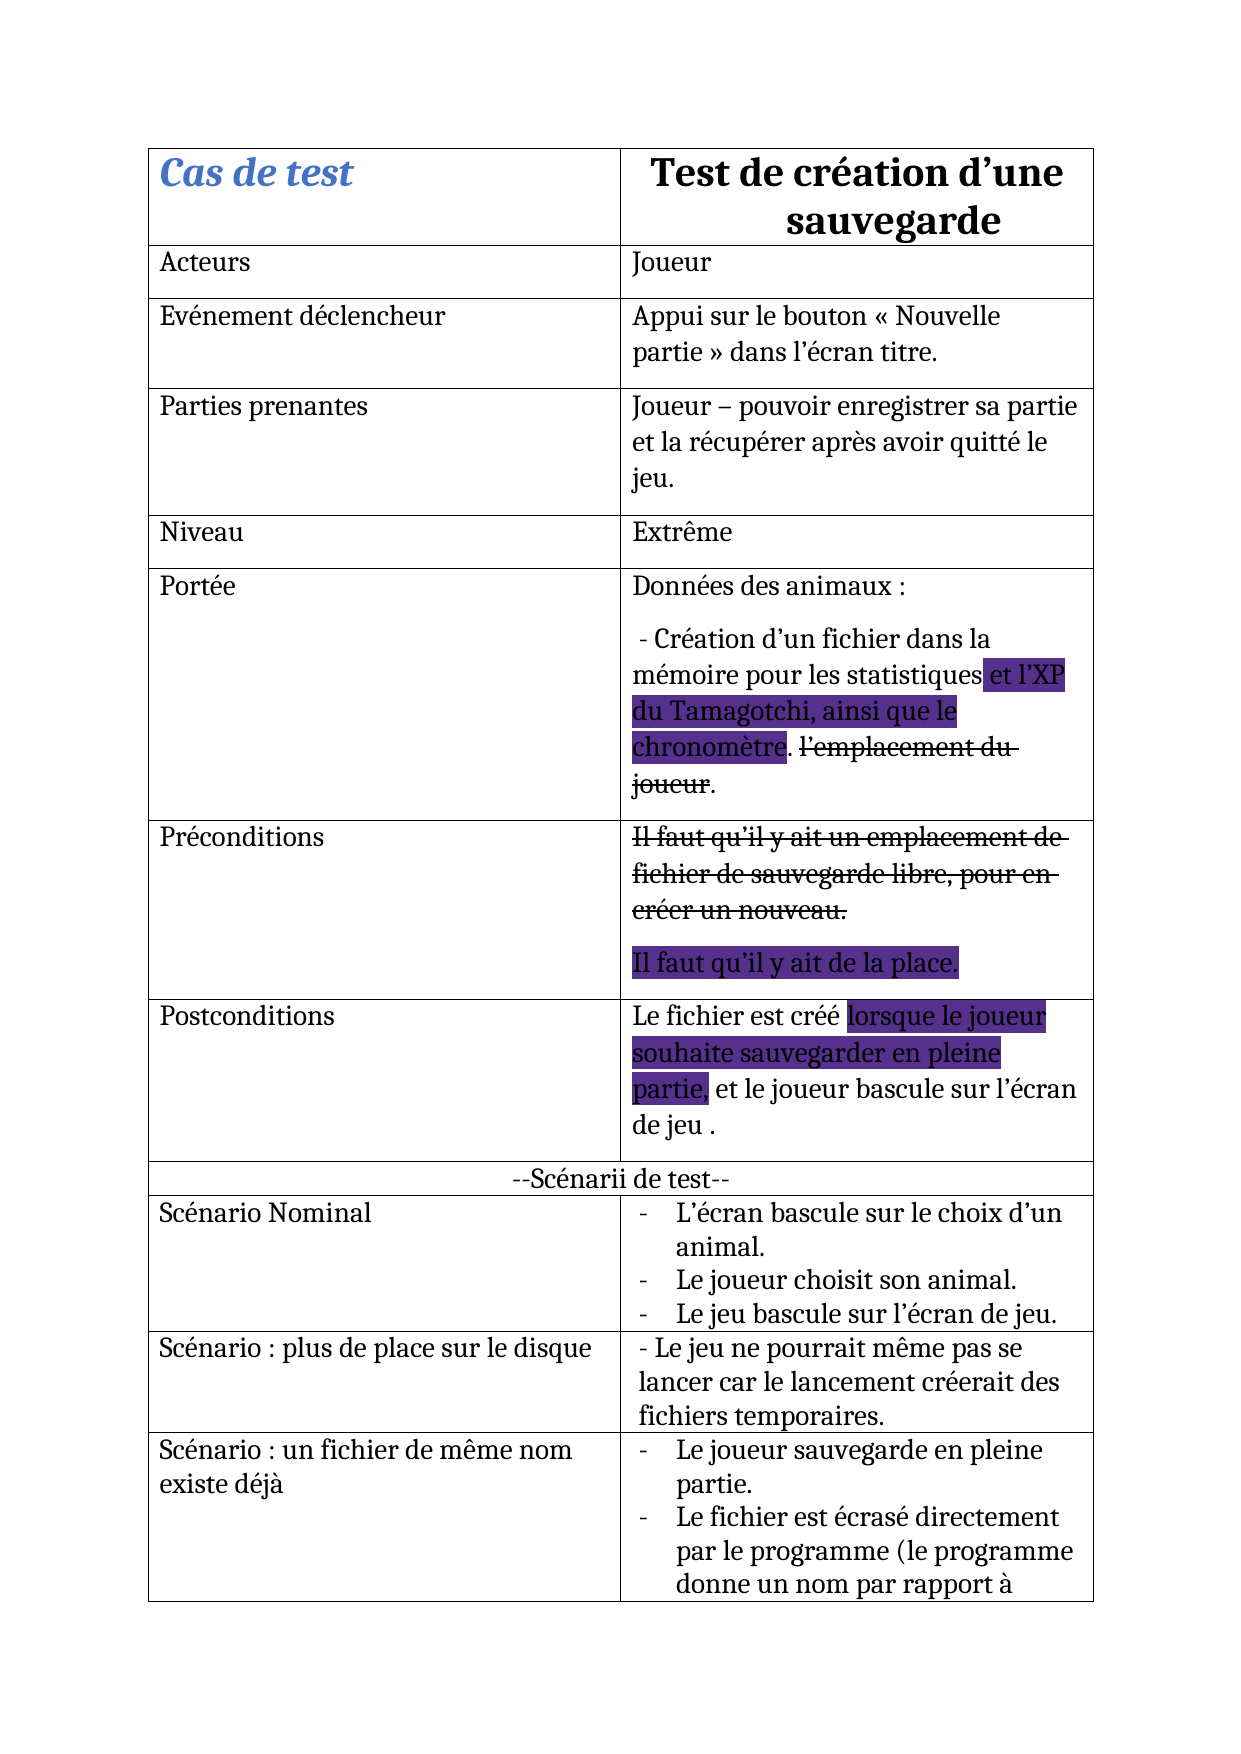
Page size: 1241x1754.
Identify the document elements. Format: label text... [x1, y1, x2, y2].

table_cell Evénement déclencheur [149, 299, 620, 388]
table_cell Préconditions [149, 821, 620, 998]
table_cell Données des animaux : - Création d’un fichier dans la mémoire pour les statistiques et l’XP du Tamagotchi, ainsi que le chronomètre. l’emplacement du joueur. [621, 569, 1093, 819]
table_cell Extrême [621, 516, 1093, 568]
table_cell Niveau [149, 516, 620, 568]
table_cell Joueur [621, 246, 1093, 298]
table_cell Parties prenantes [149, 389, 620, 514]
table_header Cas de test [149, 149, 620, 244]
table_cell Portée [149, 569, 620, 819]
table_cell - Le jeu ne pourrait même pas se lancer car le lancement créerait des fichiers temporaires. [621, 1332, 1093, 1432]
table_cell --Scénarii de test-- [149, 1162, 1093, 1195]
table_cell Acteurs [149, 246, 620, 298]
table_cell Le joueur sauvegarde en pleine partie. Le fichier est écrasé directement par le programme (le programme donne un nom par rapport à [621, 1433, 1093, 1601]
table_cell Postconditions [149, 1000, 620, 1161]
table_cell L’écran bascule sur le choix d’un animal. Le joueur choisit son animal. Le jeu bascule sur l’écran de jeu. [621, 1196, 1093, 1331]
table_cell Le fichier est créé lorsque le joueur souhaite sauvegarder en pleine partie, et le joueur bascule sur l’écran de jeu . [621, 1000, 1093, 1161]
table_cell Il faut qu’il y ait un emplacement de fichier de sauvegarde libre, pour en créer un nouveau. Il faut qu’il y ait de la place. [621, 821, 1093, 998]
table_cell Scénario Nominal [149, 1196, 620, 1331]
table_cell Scénario : plus de place sur le disque [149, 1332, 620, 1432]
table_cell Scénario : un fichier de même nom existe déjà [149, 1433, 620, 1601]
table_cell Joueur – pouvoir enregistrer sa partie et la récupérer après avoir quitté le jeu. [621, 389, 1093, 514]
table_header Test de création d’une sauvegarde [621, 149, 1093, 244]
table_cell Appui sur le bouton « Nouvelle partie » dans l’écran titre. [621, 299, 1093, 388]
